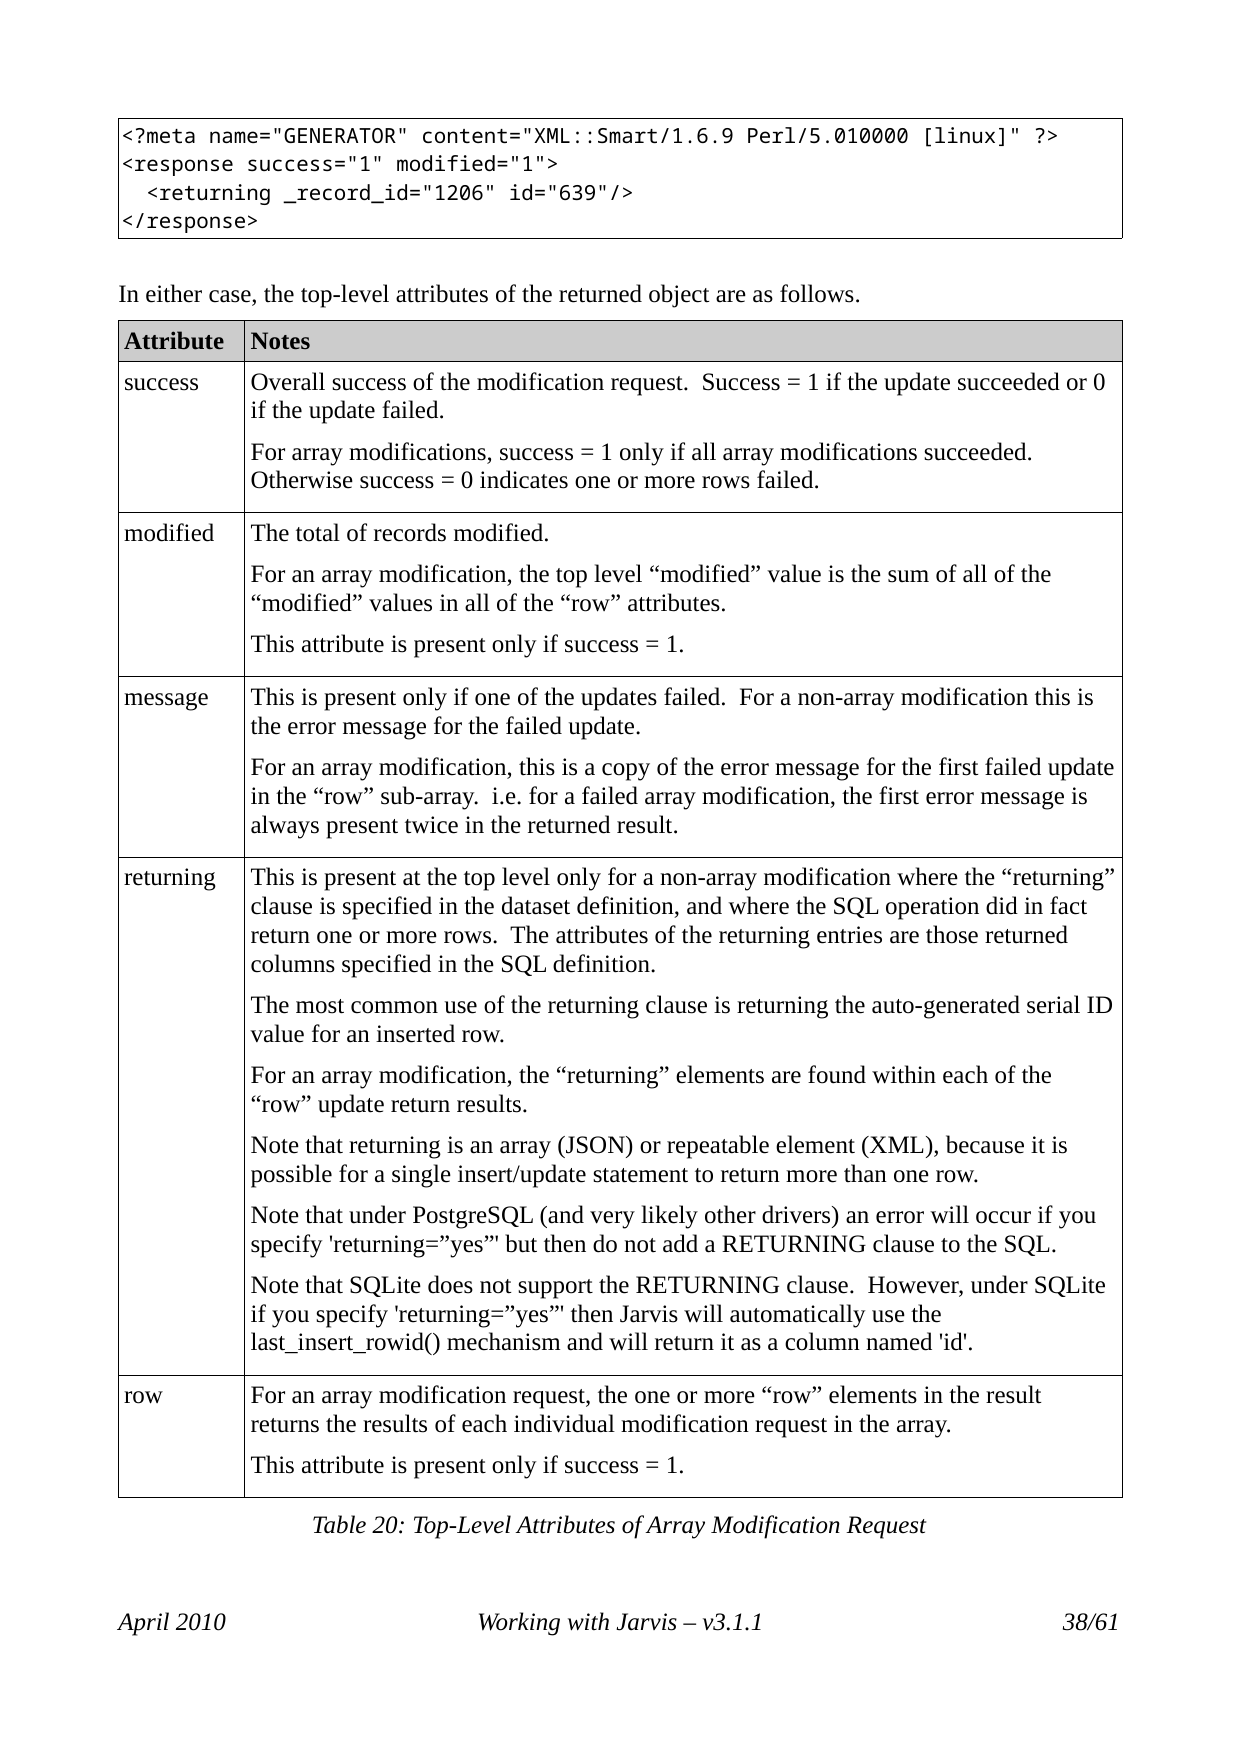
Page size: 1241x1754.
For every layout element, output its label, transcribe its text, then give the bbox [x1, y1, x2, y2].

table_cell This is present only if one of the updates failed. For a non-array modification this is the error message for the failed update. For an array modification, this is a copy of the error message for the first failed update in the “row” sub-array. i.e. for a failed array modification, the first error message is always present twice in the returned result. [245, 677, 1122, 857]
table_cell success [119, 362, 244, 512]
table_cell The total of records modified. For an array modification, the top level “modified” value is the sum of all of the “modified” values in all of the “row” attributes. This attribute is present only if success = 1. [245, 513, 1122, 676]
table_header Notes [245, 321, 1122, 361]
table_cell modified [119, 513, 244, 676]
text <returning _record_id="1206" id="639"/> [119, 175, 1122, 203]
table_cell row [119, 1376, 244, 1497]
text <?meta name="GENERATOR" content="XML::Smart/1.6.9 Perl/5.010000 [linux]" ?> [119, 119, 1122, 147]
text In either case, the top-level attributes of the returned object are as follows. [118, 279, 1122, 308]
text <response success="1" modified="1"> [119, 147, 1122, 175]
table_cell Overall success of the modification request. Success = 1 if the update succeeded or 0 if the update failed. For array modifications, success = 1 only if all array modifications succeeded. Otherwise success = 0 indicates one or more rows failed. [245, 362, 1122, 512]
table_cell message [119, 677, 244, 857]
table_header Attribute [119, 321, 244, 361]
table_cell returning [119, 858, 244, 1374]
table_cell This is present at the top level only for a non-array modification where the “returning” clause is specified in the dataset definition, and where the SQL operation did in fact return one or more rows. The attributes of the returning entries are those returned columns specified in the SQL definition. The most common use of the returning clause is returning the auto-generated serial ID value for an inserted row. For an array modification, the “returning” elements are found within each of the “row” update return results. Note that returning is an array (JSON) or repeatable element (XML), because it is possible for a single insert/update statement to return more than one row. Note that under PostgreSQL (and very likely other drivers) an error will occur if you specify 'returning=”yes”' but then do not add a RETURNING clause to the SQL. Note that SQLite does not support the RETURNING clause. However, under SQLite if you specify 'returning=”yes”' then Jarvis will automatically use the last_insert_rowid() mechanism and will return it as a column named 'id'. [245, 858, 1122, 1374]
text </response> [119, 203, 1122, 238]
table_cell For an array modification request, the one or more “row” elements in the result returns the results of each individual modification request in the array. This attribute is present only if success = 1. [245, 1376, 1122, 1497]
text Table 20: Top-Level Attributes of Array Modification Request [118, 1510, 1122, 1539]
